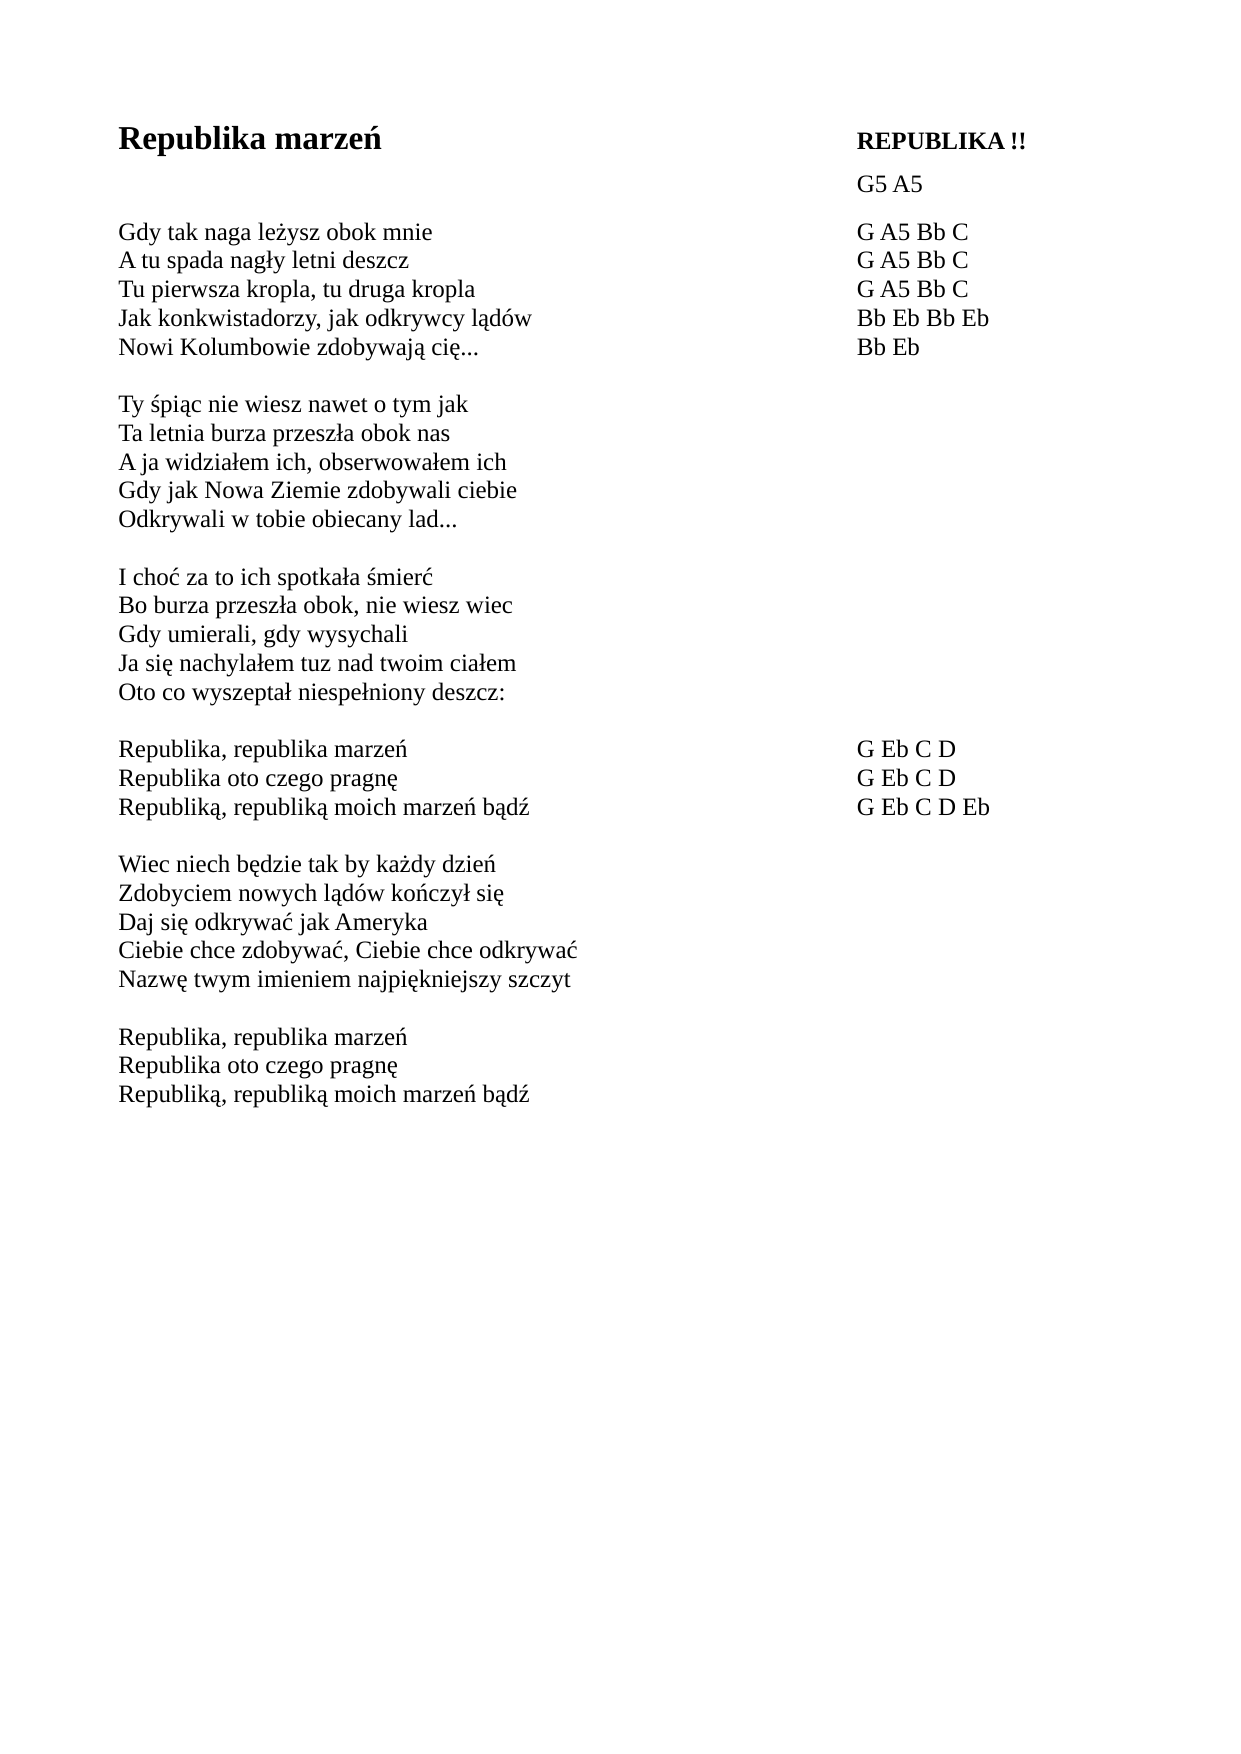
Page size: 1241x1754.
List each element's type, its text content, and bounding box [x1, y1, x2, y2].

text Republika, republika marzeń G Eb C D [118, 734, 1122, 763]
text Wiec niech będzie tak by każdy dzień Zdobyciem nowych lądów kończył się Daj się odkrywać jak Ameryka Ciebie chce zdobywać, Ciebie chce odkrywać Nazwę twym imieniem najpiękniejszy szczyt [118, 849, 1122, 993]
text Republika oto czego pragnę G Eb C D [118, 763, 1122, 792]
text I choć za to ich spotkała śmierć Bo burza przeszła obok, nie wiesz wiec Gdy umierali, gdy wysychali Ja się nachylałem tuz nad twoim ciałem Oto co wyszeptał niespełniony deszcz: [118, 562, 1122, 705]
text Gdy tak naga leżysz obok mnie G A5 Bb C A tu spada nagły letni deszcz G A5 Bb C Tu pierwsza kropla, tu druga kropla G A5 Bb C Jak konkwistadorzy, jak odkrywcy lądów Bb Eb Bb Eb Nowi Kolumbowie zdobywają cię... Bb Eb [118, 217, 1122, 360]
subtitle Republika marzeń REPUBLIKA !! [118, 118, 1122, 156]
text Republiką, republiką moich marzeń bądź [118, 1079, 1122, 1108]
text Republika, republika marzeń [118, 993, 1122, 1050]
text Ty śpiąc nie wiesz nawet o tym jak Ta letnia burza przeszła obok nas A ja widziałem ich, obserwowałem ich Gdy jak Nowa Ziemie zdobywali ciebie Odkrywali w tobie obiecany lad... [118, 360, 1122, 533]
text G5 A5 [118, 169, 1122, 198]
text Republiką, republiką moich marzeń bądź G Eb C D Eb [118, 792, 1122, 820]
text Republika oto czego pragnę [118, 1050, 1122, 1079]
